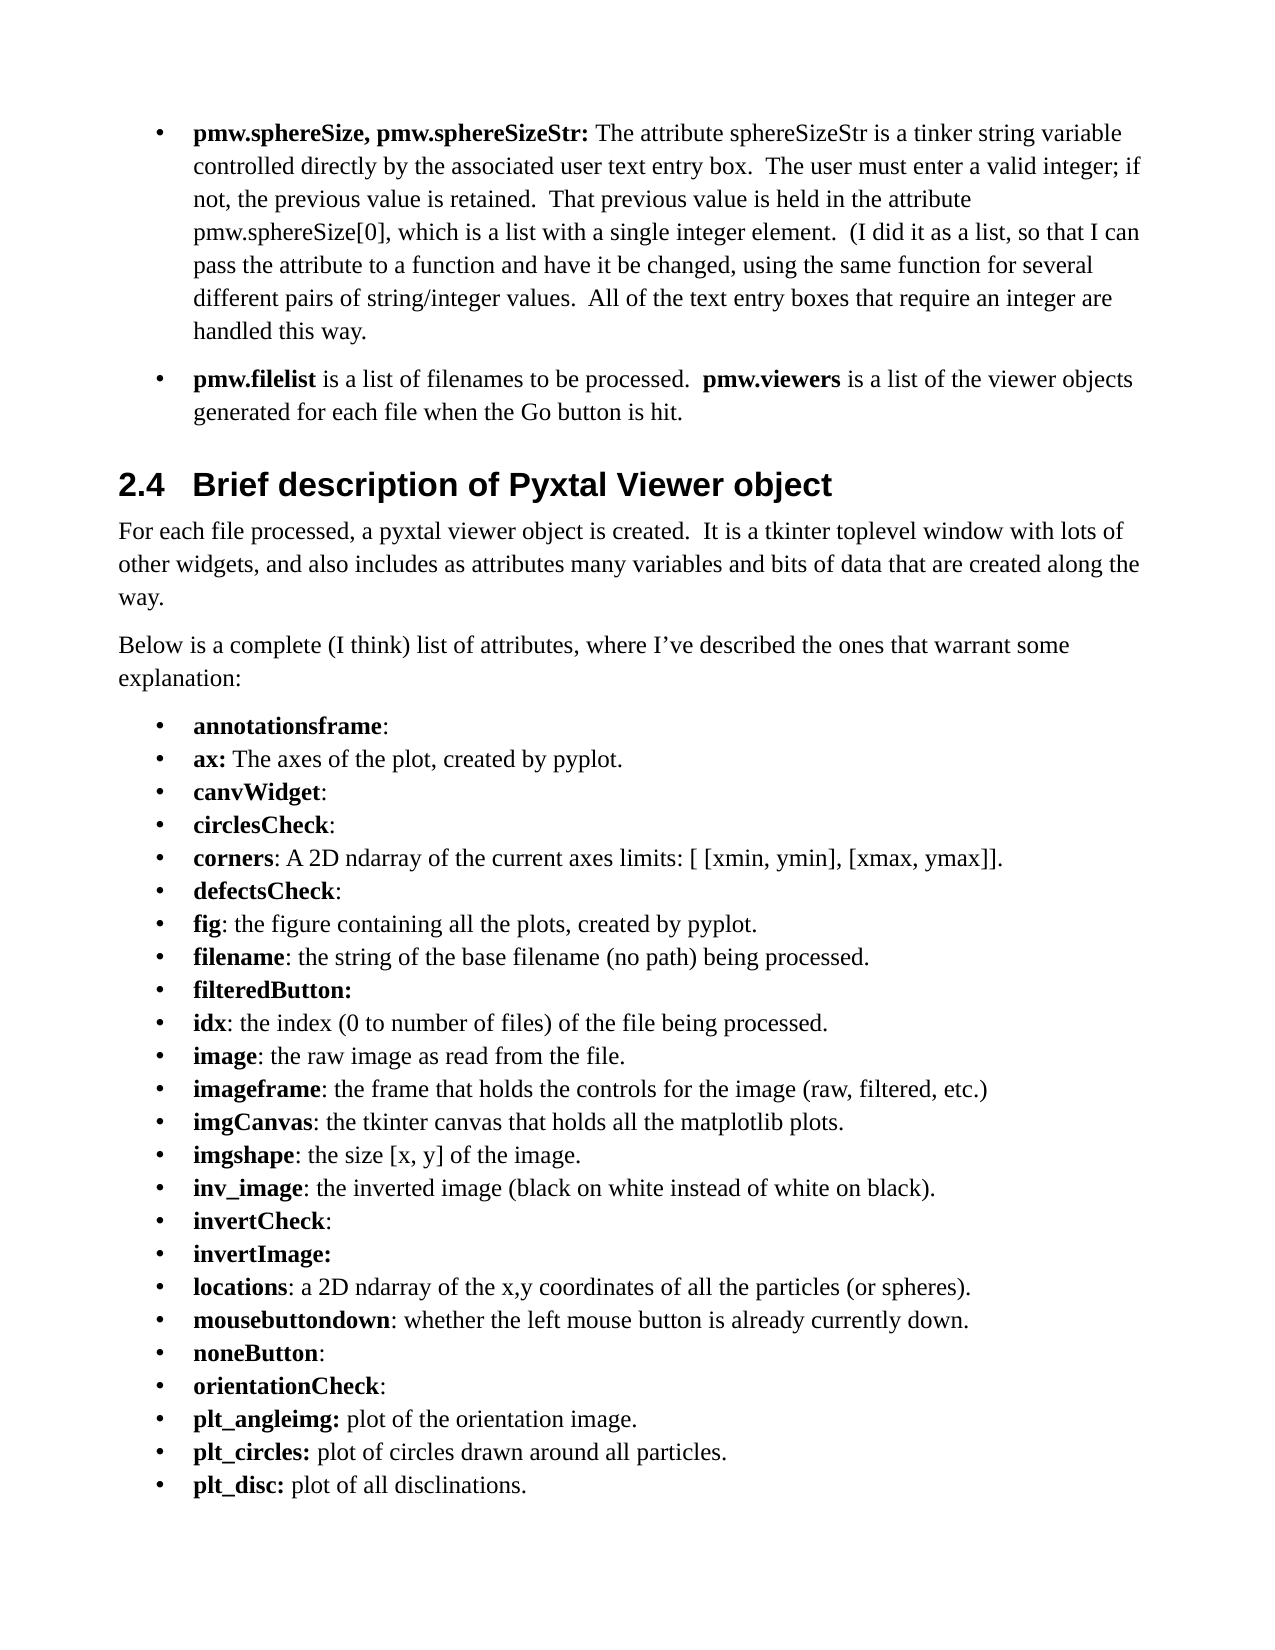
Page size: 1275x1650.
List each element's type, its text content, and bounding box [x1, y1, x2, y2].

list defectsCheck: [156, 876, 1157, 904]
list imageframe: the frame that holds the controls for the image (raw, filtered, etc.) [156, 1074, 1157, 1103]
list invertCheck: [156, 1206, 1157, 1235]
list filteredButton: [156, 975, 1157, 1004]
list imgCanvas: the tkinter canvas that holds all the matplotlib plots. [156, 1107, 1157, 1136]
list pmw.filelist is a list of filenames to be processed. pmw.viewers is a list of the viewer objects generated for each file when the Go button is hit. [156, 364, 1157, 426]
list pmw.sphereSize, pmw.sphereSizeStr: The attribute sphereSizeStr is a tinker string variable controlled directly by the associated user text entry box. The user must enter a valid integer; if not, the previous value is retained. That previous value is held in the attribute pmw.sphereSize[0], which is a list with a single integer element. (I did it as a list, so that I can pass the attribute to a function and have it be changed, using the same function for several different pairs of string/integer values. All of the text entry boxes that require an integer are handled this way. [156, 118, 1157, 345]
list mousebuttondown: whether the left mouse button is already currently down. [156, 1305, 1157, 1334]
list inv_image: the inverted image (black on white instead of white on black). [156, 1173, 1157, 1202]
list noneButton: [156, 1338, 1157, 1367]
list filename: the string of the base filename (no path) being processed. [156, 942, 1157, 971]
list idx: the index (0 to number of files) of the file being processed. [156, 1008, 1157, 1037]
list orientationCheck: [156, 1371, 1157, 1400]
list corners: A 2D ndarray of the current axes limits: [ [xmin, ymin], [xmax, ymax]]. [156, 843, 1157, 872]
list ax: The axes of the plot, created by pyplot. [156, 744, 1157, 772]
list plt_angleimg: plot of the orientation image. [156, 1404, 1157, 1433]
list locations: a 2D ndarray of the x,y coordinates of all the particles (or spheres). [156, 1272, 1157, 1301]
list plt_circles: plot of circles drawn around all particles. [156, 1437, 1157, 1466]
text Below is a complete (I think) list of attributes, where I’ve described the ones that warrant some explanation: [118, 630, 1157, 692]
list fig: the figure containing all the plots, created by pyplot. [156, 909, 1157, 938]
subtitle Brief description of Pyxtal Viewer object [118, 465, 1157, 504]
list plt_disc: plot of all disclinations. [156, 1470, 1157, 1499]
list annotationsframe: [156, 711, 1157, 739]
list image: the raw image as read from the file. [156, 1041, 1157, 1070]
list circlesCheck: [156, 810, 1157, 838]
list imgshape: the size [x, y] of the image. [156, 1140, 1157, 1169]
text For each file processed, a pyxtal viewer object is created. It is a tkinter toplevel window with lots of other widgets, and also includes as attributes many variables and bits of data that are created along the way. [118, 516, 1157, 611]
list canvWidget: [156, 777, 1157, 806]
list invertImage: [156, 1239, 1157, 1268]
